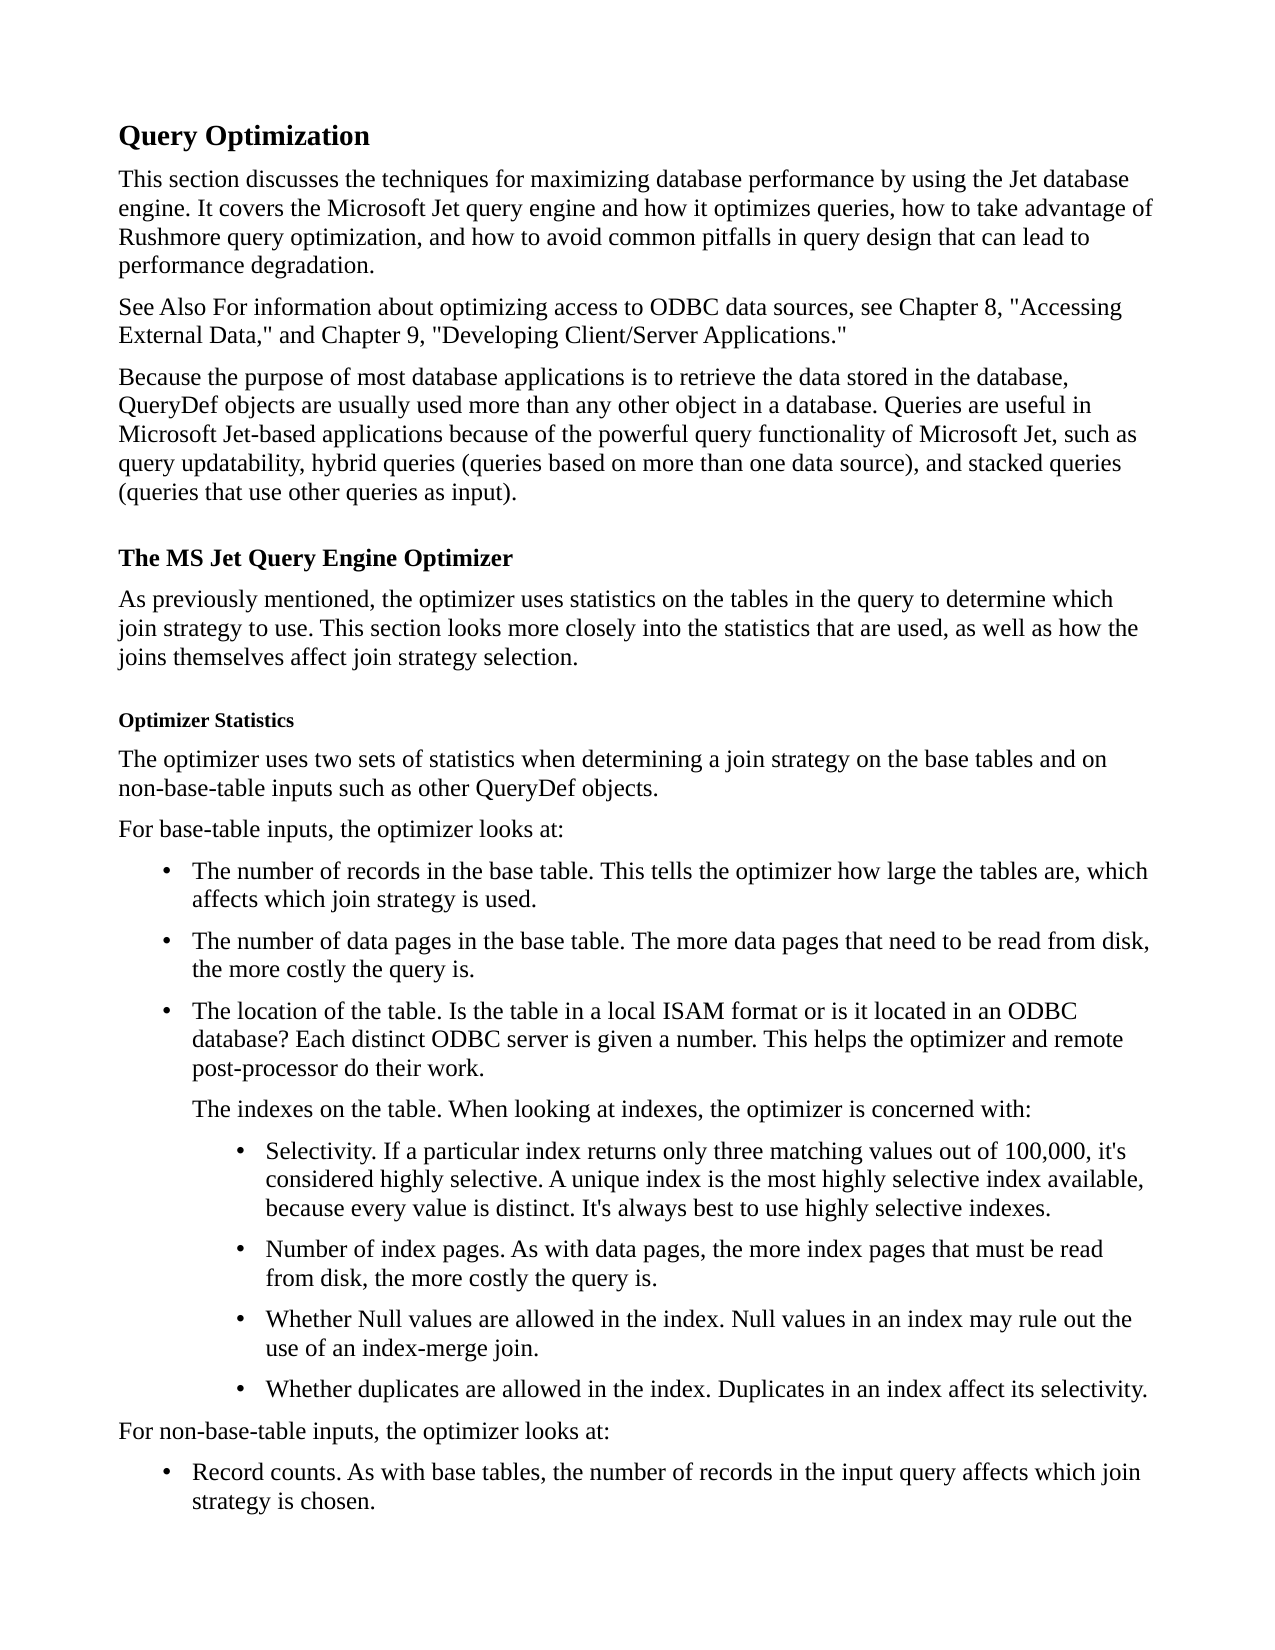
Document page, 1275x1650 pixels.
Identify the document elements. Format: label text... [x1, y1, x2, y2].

list Whether duplicates are allowed in the index. Duplicates in an index affect its selectivity. [236, 1374, 1157, 1403]
text The optimizer uses two sets of statistics when determining a join strategy on the base tables and on non-base-table inputs such as other QueryDef objects. [118, 744, 1157, 802]
list Record counts. As with base tables, the number of records in the input query affects which join strategy is chosen. [162, 1457, 1157, 1514]
subtitle Query Optimization [118, 118, 1157, 152]
list The location of the table. Is the table in a local ISAM format or is it located in an ODBC database? Each distinct ODBC server is given a number. This helps the optimizer and remote post-processor do their work. [162, 996, 1157, 1082]
text For base-table inputs, the optimizer looks at: [118, 814, 1157, 843]
text As previously mentioned, the optimizer uses statistics on the tables in the query to determine which join strategy to use. This section looks more closely into the statistics that are used, as well as how the joins themselves affect join strategy selection. [118, 584, 1157, 670]
list Whether Null values are allowed in the index. Null values in an index may rule out the use of an index-merge join. [236, 1304, 1157, 1362]
list The number of records in the base table. This tells the optimizer how large the tables are, which affects which join strategy is used. [162, 856, 1157, 913]
text For non-base-table inputs, the optimizer looks at: [118, 1416, 1157, 1444]
text This section discusses the techniques for maximizing database performance by using the Jet database engine. It covers the Microsoft Jet query engine and how it optimizes queries, how to take advantage of Rushmore query optimization, and how to avoid common pitfalls in query design that can lead to performance degradation. [118, 164, 1157, 279]
text Because the purpose of most database applications is to retrieve the data stored in the database, QueryDef objects are usually used more than any other object in a database. Queries are useful in Microsoft Jet-based applications because of the powerful query functionality of Microsoft Jet, such as query updatability, hybrid queries (queries based on more than one data source), and stacked queries (queries that use other queries as input). [118, 362, 1157, 505]
list Number of index pages. As with data pages, the more index pages that must be read from disk, the more costly the query is. [236, 1234, 1157, 1292]
subtitle The MS Jet Query Engine Optimizer [118, 543, 1157, 572]
subtitle Optimizer Statistics [118, 708, 1157, 732]
list The number of data pages in the base table. The more data pages that need to be read from disk, the more costly the query is. [162, 926, 1157, 983]
text See Also For information about optimizing access to ODBC data sources, see Chapter 8, "Accessing External Data," and Chapter 9, "Developing Client/Server Applications." [118, 292, 1157, 349]
list Selectivity. If a particular index returns only three matching values out of 100,000, it's considered highly selective. A unique index is the most highly selective index available, because every value is distinct. It's always best to use highly selective indexes. [236, 1136, 1157, 1222]
list The indexes on the table. When looking at indexes, the optimizer is concerned with: [162, 1094, 1157, 1123]
